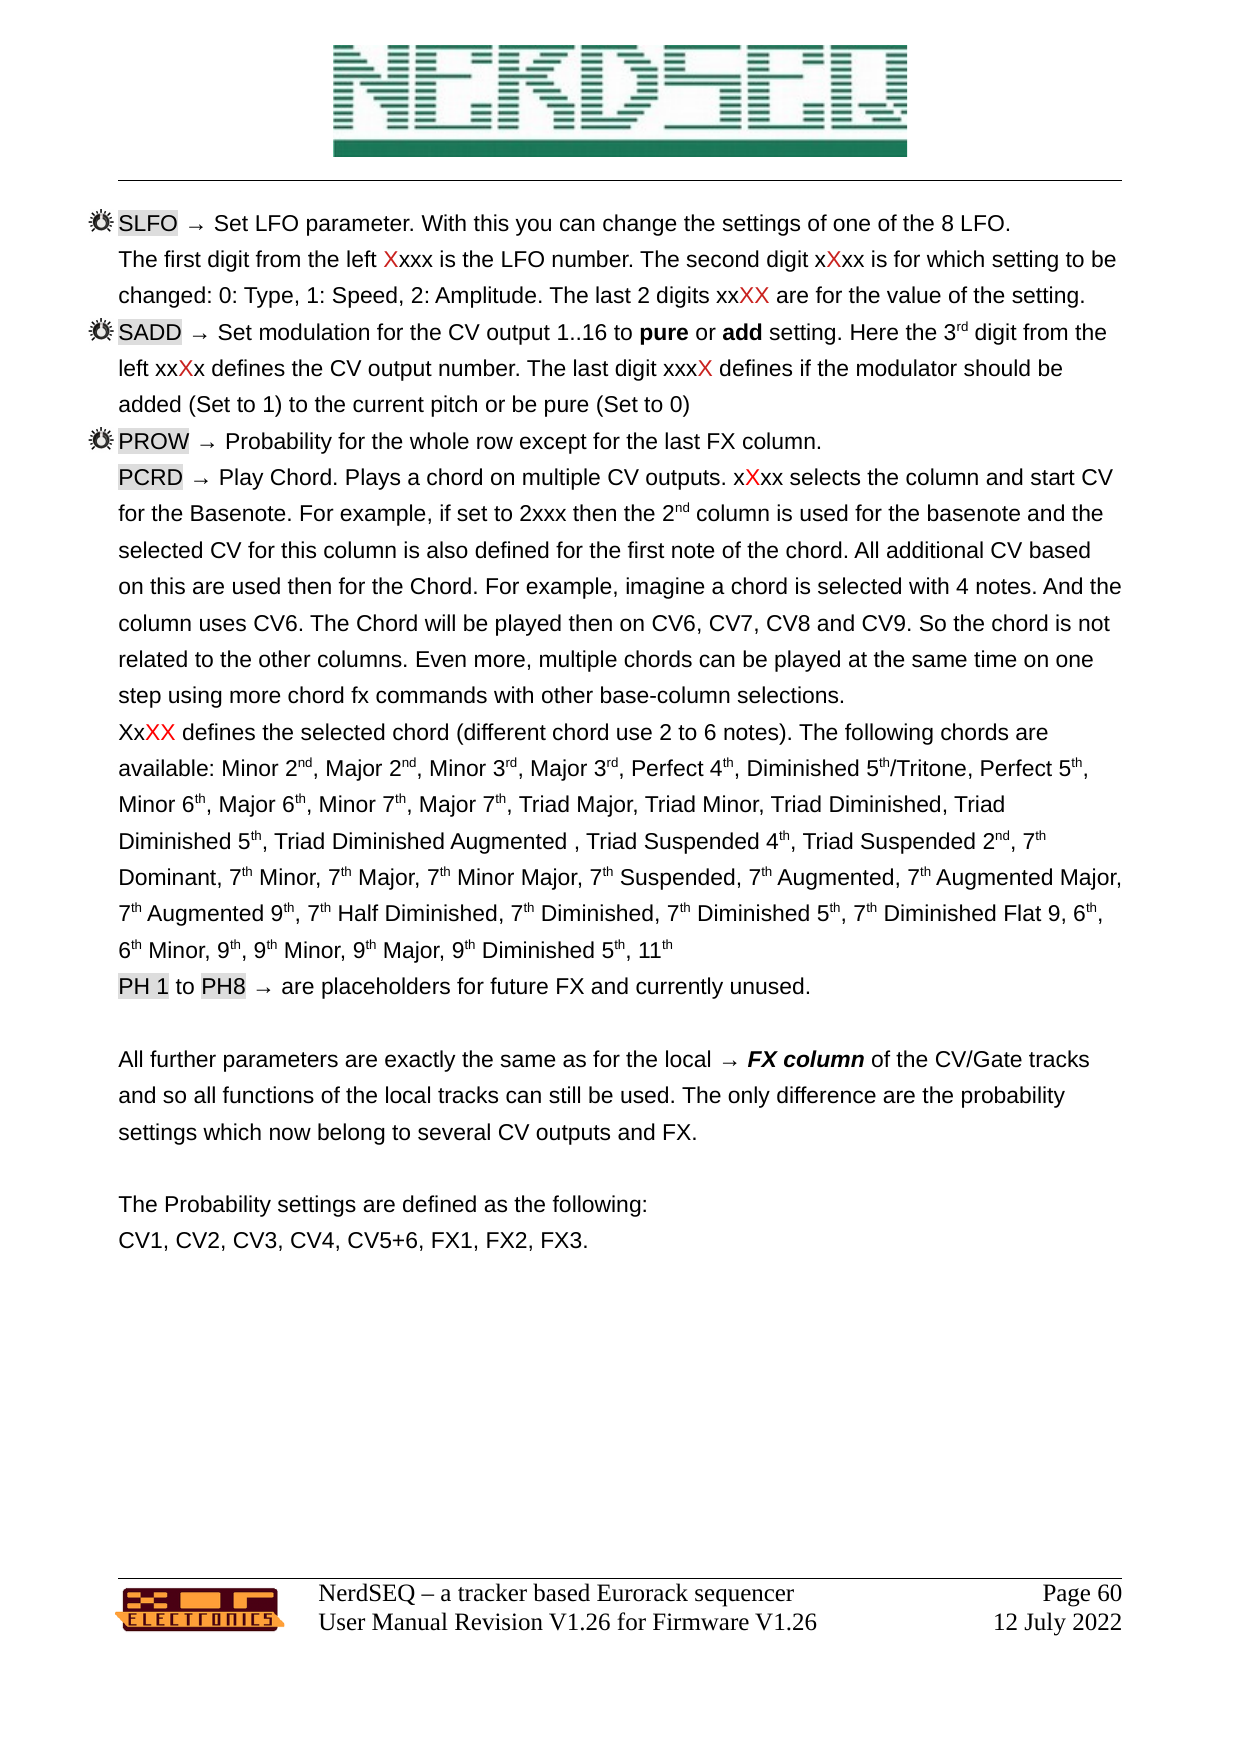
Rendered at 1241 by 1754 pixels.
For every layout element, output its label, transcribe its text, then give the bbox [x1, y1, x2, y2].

text All further parameters are exactly the same as for the local → FX column of the CV/Gate tracks and so all functions of the local tracks can still be used. The only difference are the probability settings which now belong to several CV outputs and FX. [118, 1046, 1122, 1145]
text CV1, CV2, CV3, CV4, CV5+6, FX1, FX2, FX3. [118, 1227, 1122, 1254]
text SLFO → Set LFO parameter. With this you can change the settings of one of the 8 LFO. [118, 209, 1122, 236]
text XxXX defines the selected chord (different chord use 2 to 6 notes). The following chords are available: Minor 2nd, Major 2nd, Minor 3rd, Major 3rd, Perfect 4th, Diminished 5th/Tritone, Perfect 5th, Minor 6th, Major 6th, Minor 7th, Major 7th, Triad Major, Triad Minor, Triad Diminished, Triad Diminished 5th, Triad Diminished Augmented , Triad Suspended 4th, Triad Suspended 2nd, 7th Dominant, 7th Minor, 7th Major, 7th Minor Major, 7th Suspended, 7th Augmented, 7th Augmented Major, 7th Augmented 9th, 7th Half Diminished, 7th Diminished, 7th Diminished 5th, 7th Diminished Flat 9, 6th, 6th Minor, 9th, 9th Minor, 9th Major, 9th Diminished 5th, 11th [118, 718, 1122, 963]
text The Probability settings are defined as the following: [118, 1191, 1122, 1217]
picture [115, 1584, 285, 1634]
text SADD → Set modulation for the CV output 1..16 to pure or add setting. Here the 3rd digit from the left xxXx defines the CV output number. The last digit xxxX defines if the modulator should be added (Set to 1) to the current pitch or be pure (Set to 0) [118, 319, 1122, 418]
text PROW → Probability for the whole row except for the last FX column. [118, 428, 1122, 454]
text PCRD → Play Chord. Plays a chord on multiple CV outputs. xXxx selects the column and start CV for the Basenote. For example, if set to 2xxx then the 2nd column is used for the basenote and the selected CV for this column is also defined for the first note of the chord. All additional CV based on this are used then for the Chord. For example, imagine a chord is selected with 4 notes. And the column uses CV6. The Chord will be played then on CV6, CV7, CV8 and CV9. So the chord is not related to the other columns. Even more, multiple chords can be played at the same time on one step using more chord fx commands with other base-column selections. [118, 464, 1122, 708]
picture [88, 427, 114, 453]
picture [88, 318, 114, 344]
picture [333, 45, 908, 157]
text The first digit from the left Xxxx is the LFO number. The second digit xXxx is for which setting to be changed: 0: Type, 1: Speed, 2: Amplitude. The last 2 digits xxXX are for the value of the setting. [118, 246, 1122, 309]
text PH 1 to PH8 → are placeholders for future FX and currently unused. [118, 973, 1122, 999]
picture [88, 209, 114, 235]
